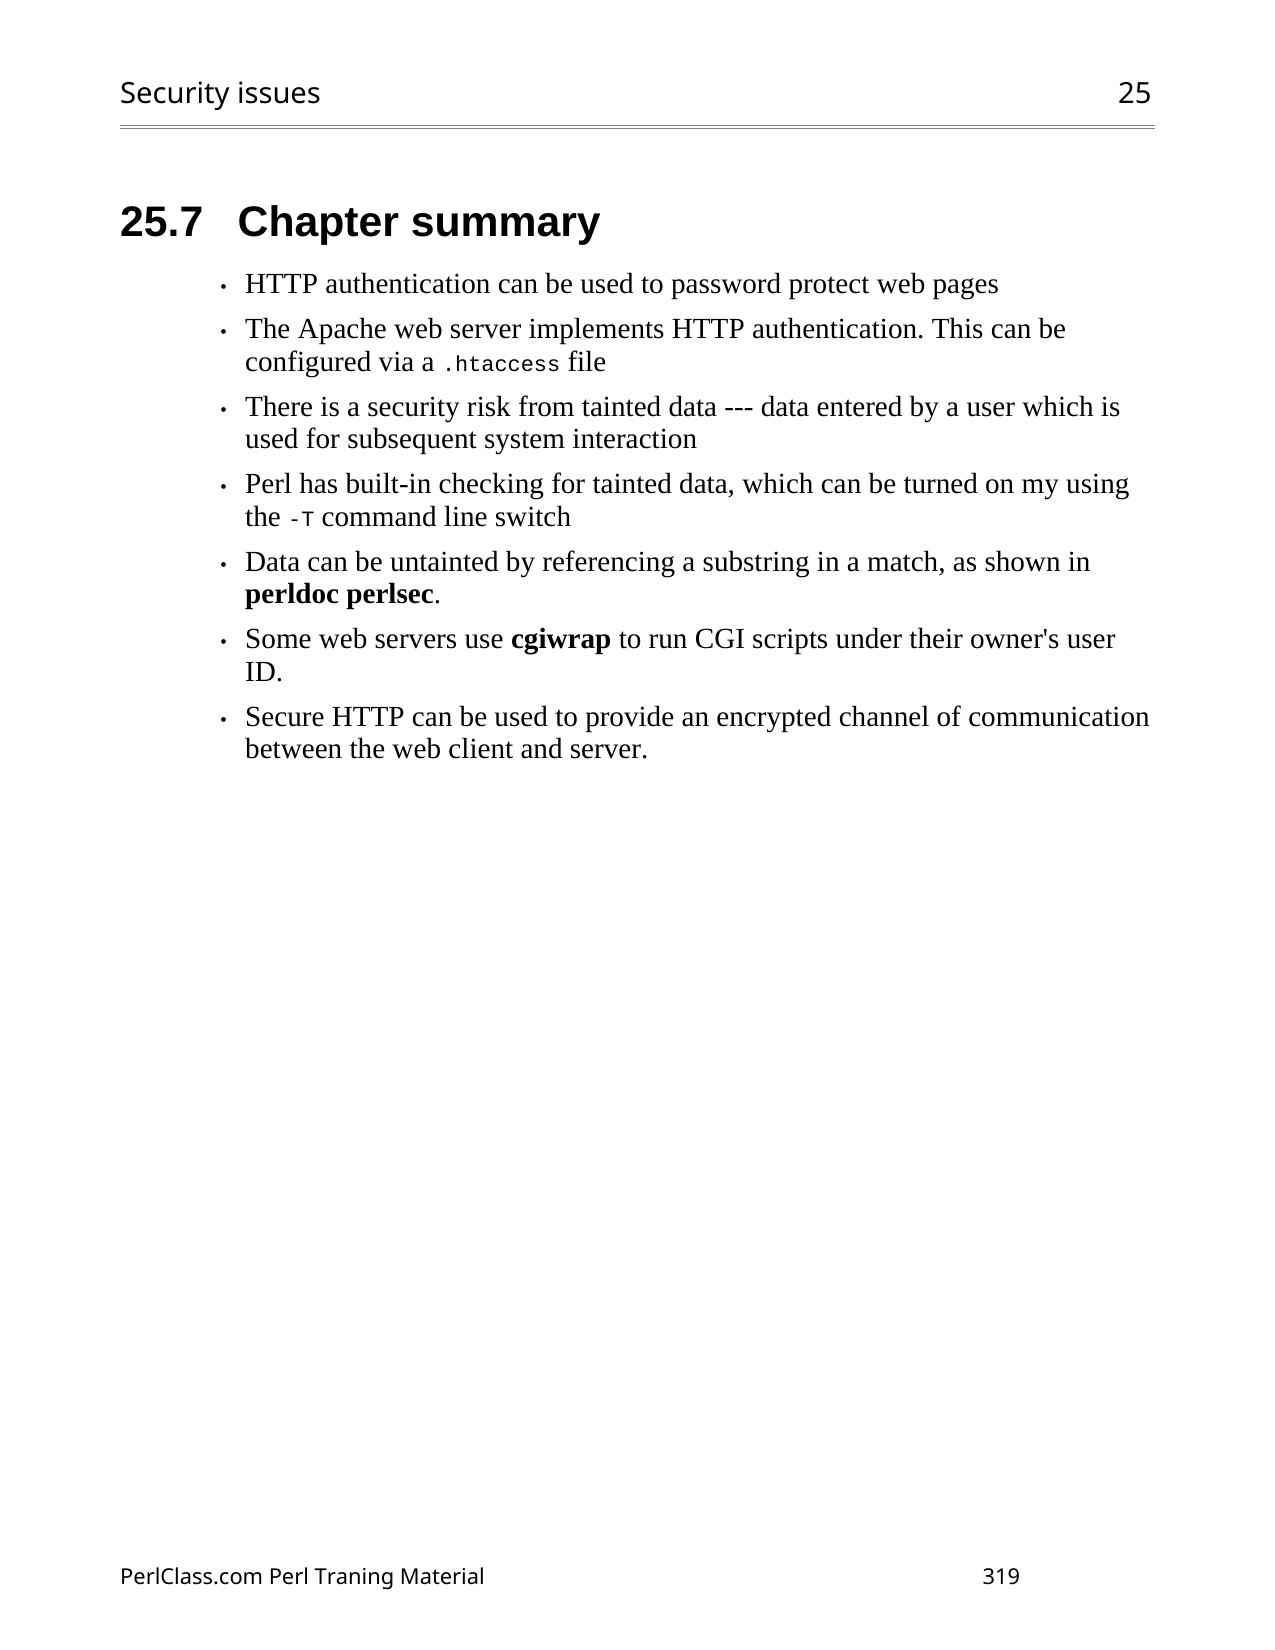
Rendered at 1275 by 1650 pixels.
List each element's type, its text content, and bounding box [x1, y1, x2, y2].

text • Data can be untainted by referencing a substring in a match, as shown in perldoc perlsec. [220, 545, 1155, 610]
subtitle Chapter summary [120, 190, 1155, 246]
text • HTTP authentication can be used to password protect web pages [220, 267, 1155, 300]
text • Secure HTTP can be used to provide an encrypted channel of communication between the web client and server. [220, 700, 1155, 765]
text • The Apache web server implements HTTP authentication. This can be configured via a .htaccess file [220, 312, 1155, 377]
text • Some web servers use cgiwrap to run CGI scripts under their owner's user ID. [220, 623, 1155, 688]
text • Perl has built-in checking for tainted data, which can be turned on my using the -T command line switch [220, 467, 1155, 533]
text • There is a security risk from tainted data --- data entered by a user which is used for subsequent system interaction [220, 390, 1155, 455]
